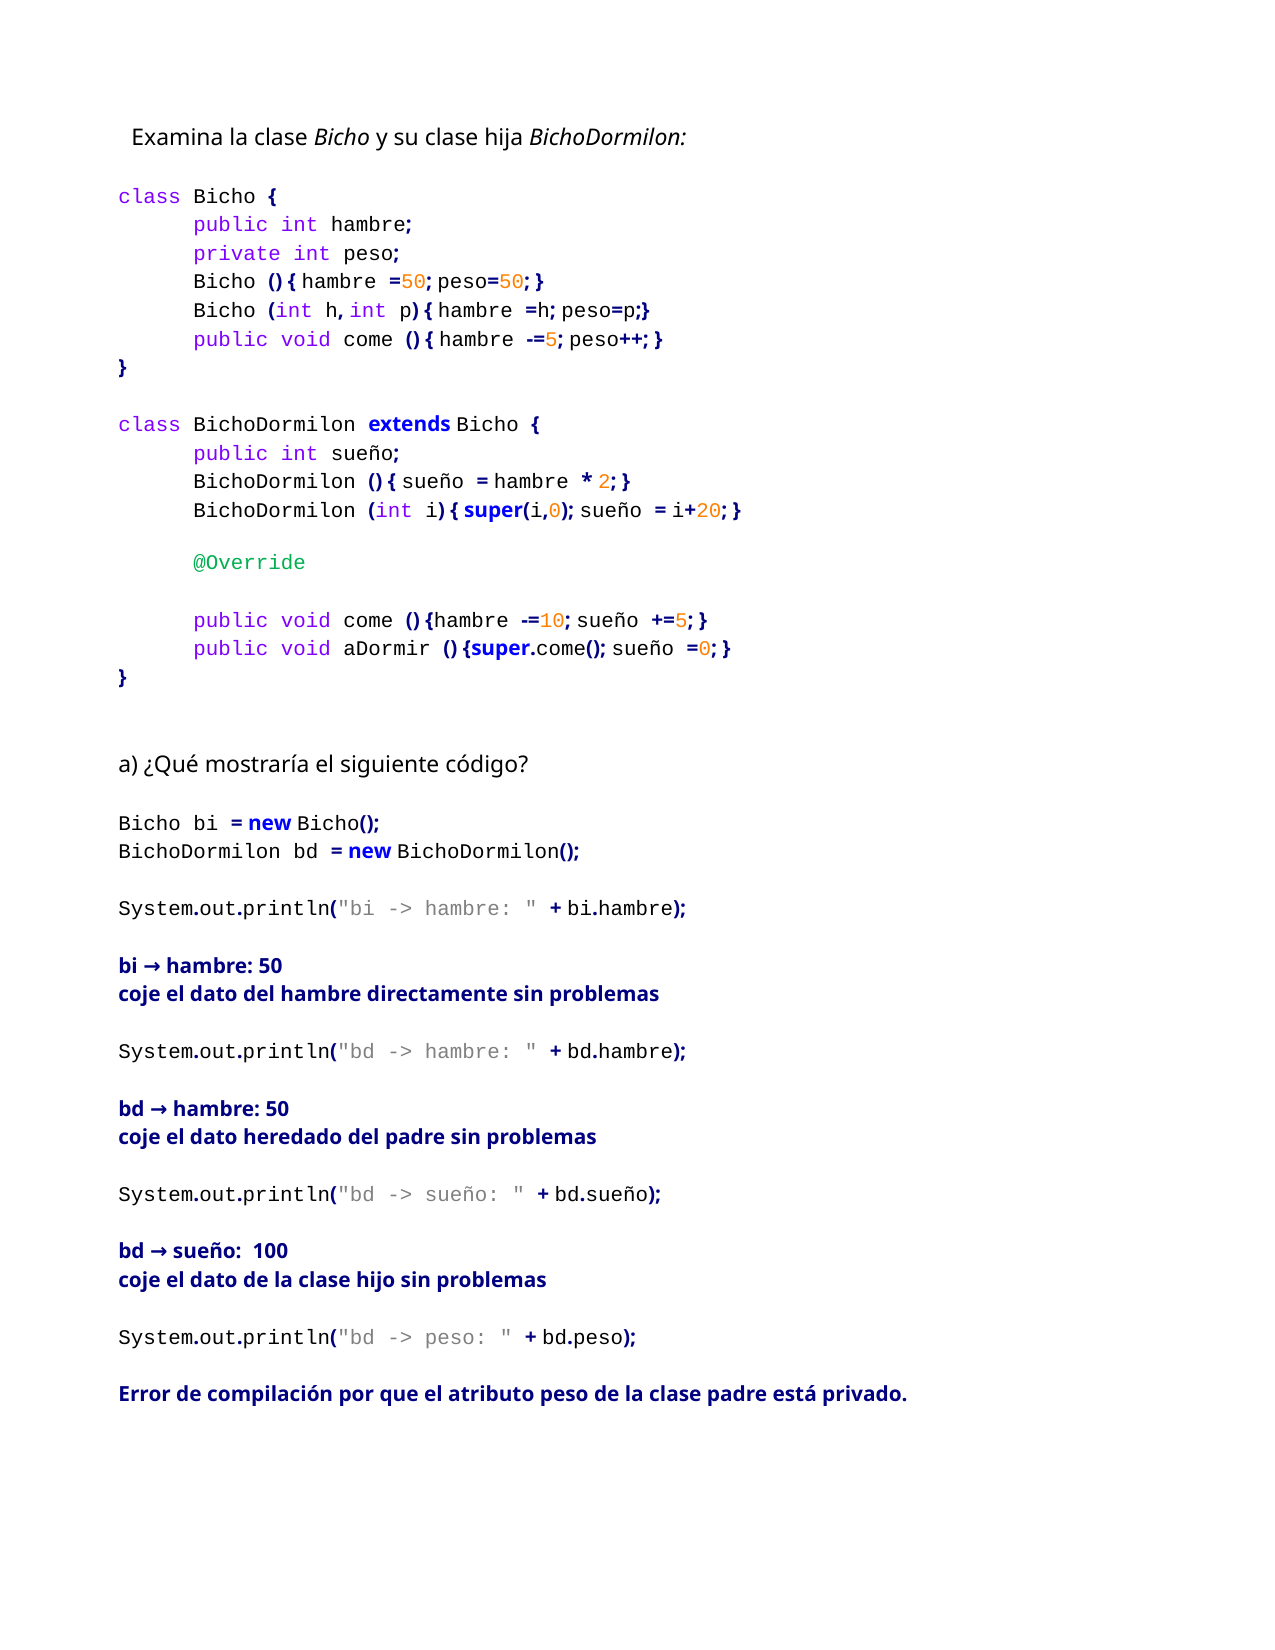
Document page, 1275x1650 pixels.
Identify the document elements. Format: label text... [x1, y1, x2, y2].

text System.out.println("bd -> hambre: " + bd.hambre); [118, 1036, 1157, 1065]
text bd → sueño: 100 [118, 1236, 1157, 1265]
text BichoDormilon (int i) { super(i,0); sueño = i+20; } [118, 495, 1157, 523]
text coje el dato heredado del padre sin problemas [118, 1122, 1157, 1151]
text coje el dato de la clase hijo sin problemas [118, 1265, 1157, 1293]
text class Bicho { [118, 181, 1157, 209]
text System.out.println("bi -> hambre: " + bi.hambre); [118, 893, 1157, 922]
text private int peso; [118, 238, 1157, 267]
text @Override [118, 552, 1157, 576]
text bi → hambre: 50 [118, 951, 1157, 979]
text BichoDormilon bd = new BichoDormilon(); [118, 836, 1157, 865]
text System.out.println("bd -> peso: " + bd.peso); [118, 1322, 1157, 1351]
text BichoDormilon () { sueño = hambre * 2; } [118, 466, 1157, 495]
text public int hambre; [118, 209, 1157, 238]
text Bicho bi = new Bicho(); [118, 808, 1157, 836]
text } [118, 352, 1157, 381]
text System.out.println("bd -> sueño: " + bd.sueño); [118, 1179, 1157, 1208]
text Bicho (int h, int p) { hambre =h; peso=p;} [118, 295, 1157, 324]
text } [118, 662, 1157, 690]
text Examina la clase Bicho y su clase hija BichoDormilon: [118, 118, 1157, 152]
text public void come () {hambre -=10; sueño +=5; } [118, 605, 1157, 633]
text public void come () { hambre -=5; peso++; } [118, 324, 1157, 352]
text public void aDormir () {super.come(); sueño =0; } [118, 633, 1157, 662]
text bd → hambre: 50 [118, 1094, 1157, 1122]
text a) ¿Qué mostraría el siguiente código? [118, 748, 1157, 779]
text Error de compilación por que el atributo peso de la clase padre está privado. [118, 1379, 1157, 1408]
text public int sueño; [118, 438, 1157, 466]
text Bicho () { hambre =50; peso=50; } [118, 267, 1157, 295]
text class BichoDormilon extends Bicho { [118, 409, 1157, 438]
text coje el dato del hambre directamente sin problemas [118, 979, 1157, 1008]
